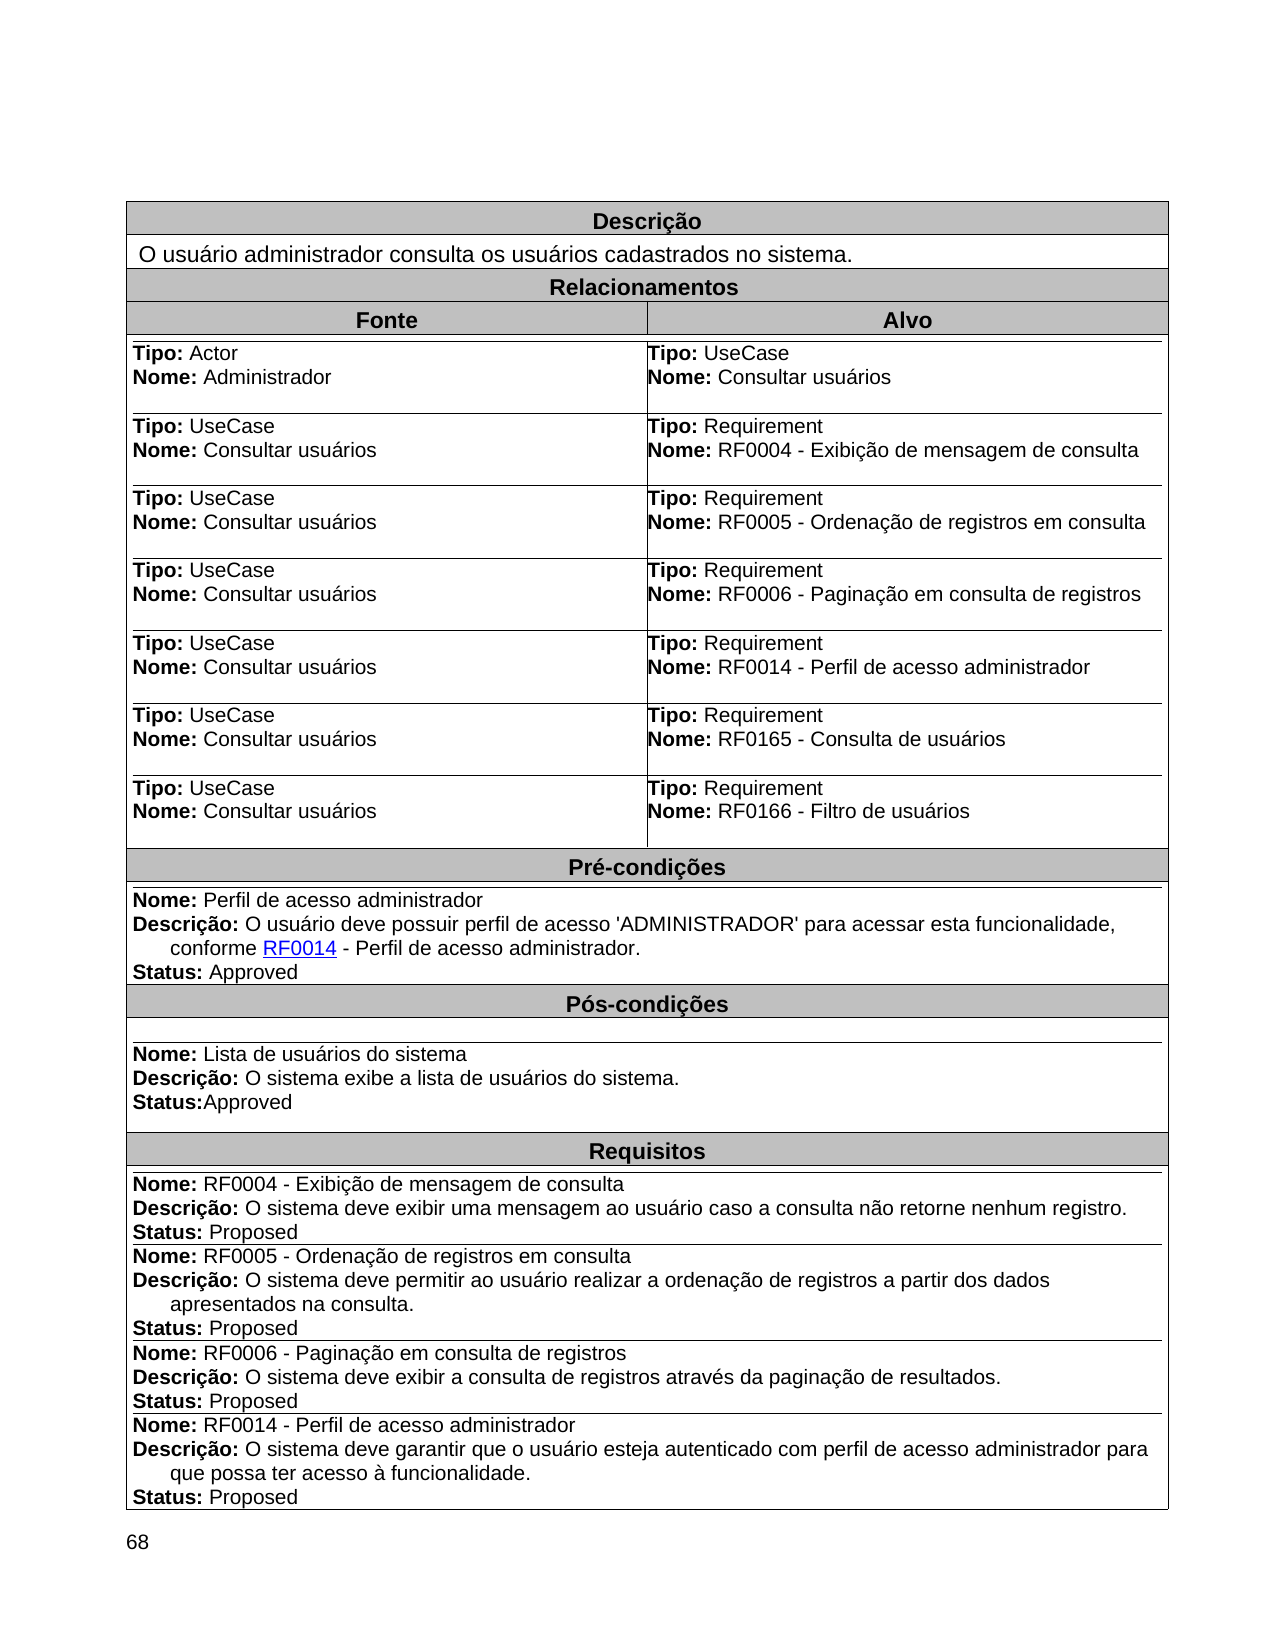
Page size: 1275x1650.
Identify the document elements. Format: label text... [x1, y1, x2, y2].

table_cell [127, 882, 1168, 984]
table_cell Tipo: UseCase Nome: Consultar usuários [133, 414, 647, 485]
table_cell Fonte [127, 302, 647, 334]
table_cell [127, 335, 1168, 847]
table_cell Tipo: Requirement Nome: RF0165 - Consulta de usuários [648, 704, 1162, 775]
table_cell Alvo [648, 302, 1168, 334]
table_cell O usuário administrador consulta os usuários cadastrados no sistema. [127, 235, 1168, 267]
table_cell Tipo: UseCase Nome: Consultar usuários [133, 486, 647, 558]
table_cell Tipo: Requirement Nome: RF0005 - Ordenação de registros em consulta [648, 486, 1162, 558]
table_header Nome: Perfil de acesso administrador Descrição: O usuário deve possuir perfil de acesso 'ADMINISTRADOR' para acessar esta funcionalidade, conforme RF0014 - Perfil de acesso administrador. Status: Approved [133, 888, 1162, 984]
table_cell Requisitos [127, 1133, 1168, 1165]
table_cell [127, 1018, 1168, 1132]
table_cell Tipo: Requirement Nome: RF0166 - Filtro de usuários [648, 776, 1162, 847]
table_header Tipo: Actor Nome: Administrador [133, 342, 647, 413]
table_cell Tipo: Requirement Nome: RF0004 - Exibição de mensagem de consulta [648, 414, 1162, 485]
table_cell Pré-condições [127, 849, 1168, 881]
table_cell Tipo: UseCase Nome: Consultar usuários [133, 631, 647, 702]
table_cell Nome: RF0014 - Perfil de acesso administrador Descrição: O sistema deve garantir que o usuário esteja autenticado com perfil de acesso administrador para que possa ter acesso à funcionalidade. Status: Proposed [133, 1414, 1162, 1509]
table_cell Relacionamentos [127, 269, 1168, 301]
table_cell Tipo: UseCase Nome: Consultar usuários [133, 776, 647, 847]
table_cell Tipo: UseCase Nome: Consultar usuários [133, 559, 647, 630]
table_cell Pós-condições [127, 985, 1168, 1017]
table_cell Tipo: Requirement Nome: RF0006 - Paginação em consulta de registros [648, 559, 1162, 630]
table_cell Tipo: UseCase Nome: Consultar usuários [133, 704, 647, 775]
table_cell [127, 1166, 1168, 1509]
table_header Nome: RF0004 - Exibição de mensagem de consulta Descrição: O sistema deve exibir uma mensagem ao usuário caso a consulta não retorne nenhum registro. Status: Proposed [133, 1173, 1162, 1244]
table_header Tipo: UseCase Nome: Consultar usuários [648, 342, 1162, 413]
table_cell Nome: RF0005 - Ordenação de registros em consulta Descrição: O sistema deve permitir ao usuário realizar a ordenação de registros a partir dos dados apresentados na consulta. Status: Proposed [133, 1245, 1162, 1340]
table_header Nome: Lista de usuários do sistema Descrição: O sistema exibe a lista de usuários do sistema. Status:Approved [133, 1043, 1162, 1114]
table_header Descrição [127, 202, 1168, 234]
table_cell Nome: RF0006 - Paginação em consulta de registros Descrição: O sistema deve exibir a consulta de registros através da paginação de resultados. Status: Proposed [133, 1341, 1162, 1413]
table_cell Tipo: Requirement Nome: RF0014 - Perfil de acesso administrador [648, 631, 1162, 702]
